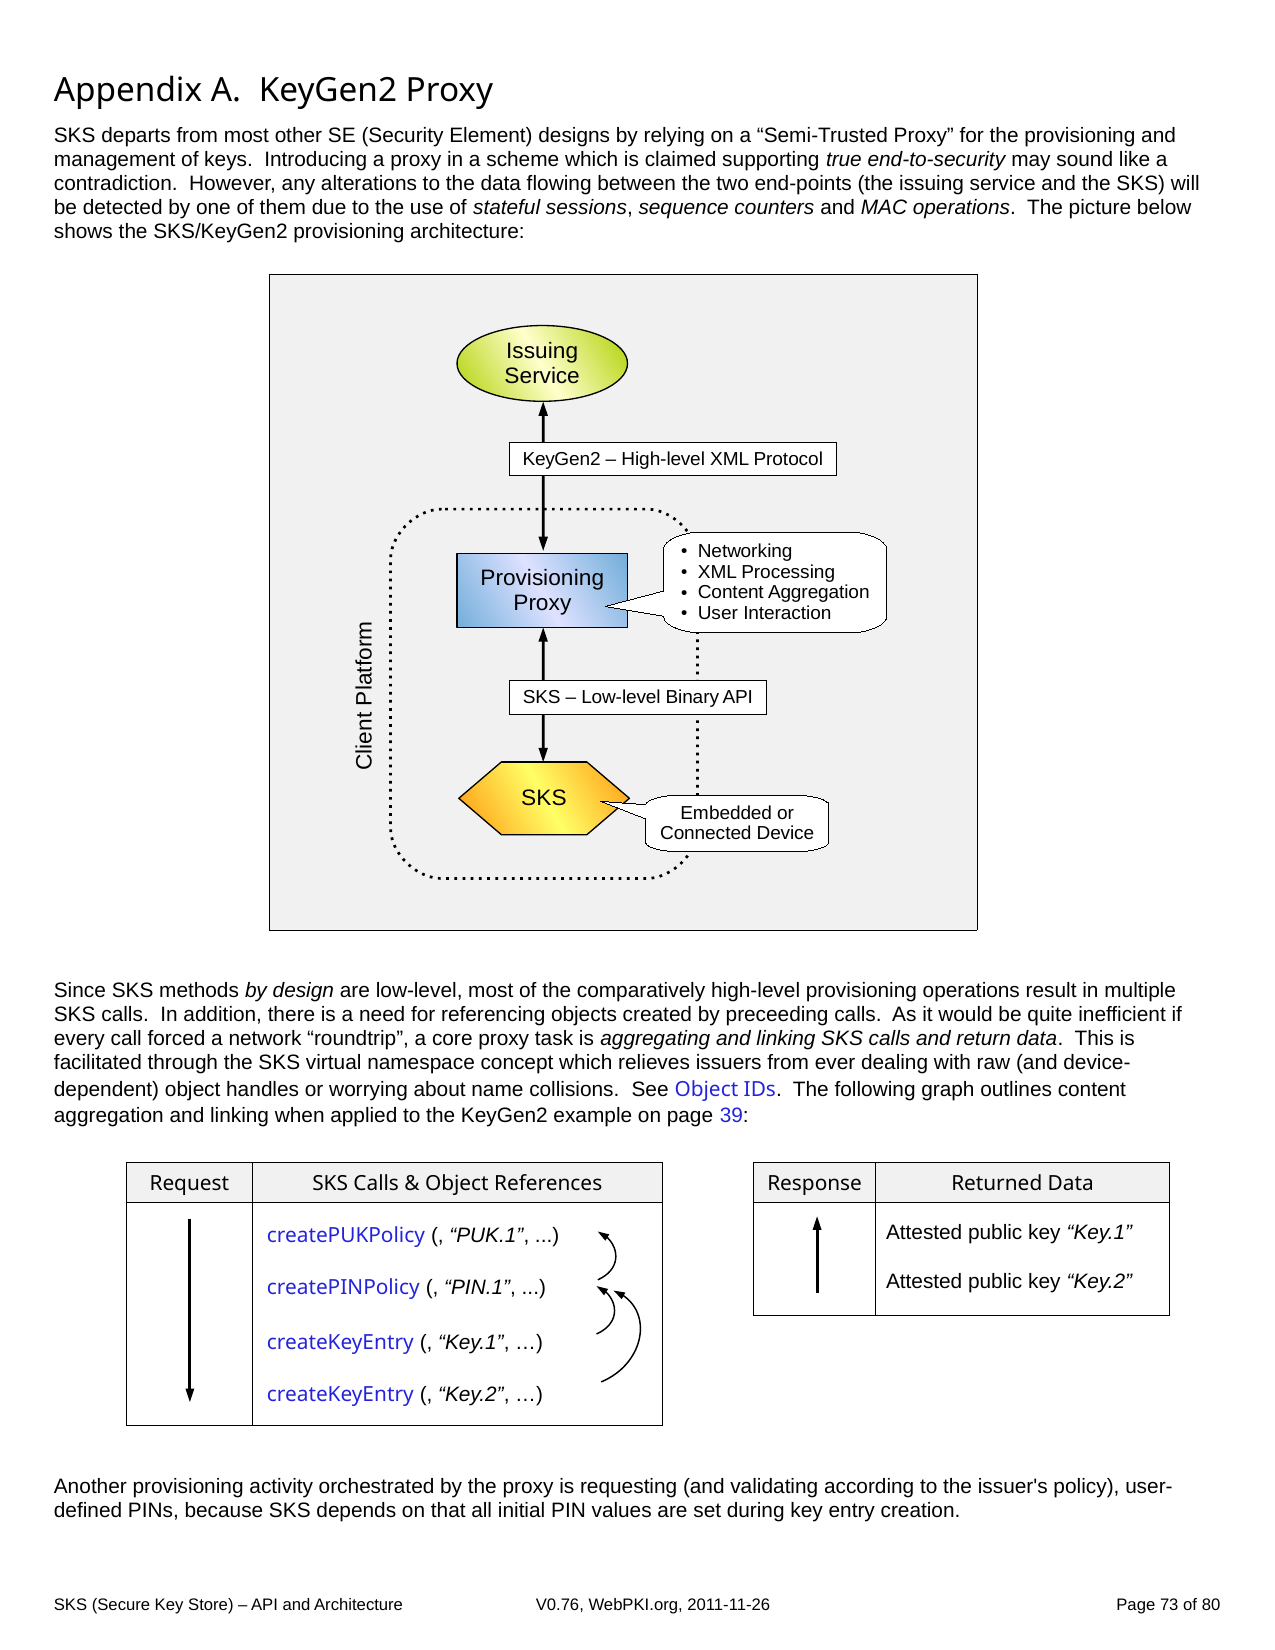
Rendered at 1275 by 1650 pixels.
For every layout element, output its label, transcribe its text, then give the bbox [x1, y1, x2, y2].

table_header SKS Calls & Object References [253, 1163, 662, 1202]
table_cell Attested public key “Key.1” [876, 1203, 1169, 1260]
subtitle KeyGen2 Proxy [54, 66, 1221, 111]
table_cell [754, 1316, 875, 1425]
table_cell createKeyEntry (, “Key.1”, …) [253, 1315, 582, 1367]
table_cell Attested public key “Key.2” [876, 1260, 1169, 1315]
table_cell [582, 1203, 662, 1425]
text SKS departs from most other SE (Security Element) designs by relying on a “Semi-Trusted Proxy” for the provisioning and management of keys. Introducing a proxy in a scheme which is claimed supporting true end-to-security may sound like a contradiction. However, any alterations to the data flowing between the two end-points (the issuing service and the SKS) will be detected by one of them due to the use of stateful sessions, sequence counters and MAC operations. The picture below shows the SKS/KeyGen2 provisioning architecture: [54, 123, 1221, 243]
table_header [663, 1162, 753, 1425]
table_cell createPUKPolicy (, “PUK.1”, ...) [253, 1203, 582, 1260]
table_header Request [127, 1163, 252, 1202]
table_cell createKeyEntry (, “Key.2”, …) [253, 1368, 582, 1425]
table_cell [875, 1316, 1169, 1425]
table_cell [127, 1203, 252, 1425]
text Another provisioning activity orchestrated by the proxy is requesting (and validating according to the issuer's policy), user-defined PINs, because SKS depends on that all initial PIN values are set during key entry creation. [54, 1473, 1221, 1521]
table_header Returned Data [876, 1163, 1169, 1202]
table_cell createPINPolicy (, “PIN.1”, ...) [253, 1260, 582, 1315]
table_header Response [754, 1163, 875, 1202]
text Since SKS methods by design are low-level, most of the comparatively high-level provisioning operations result in multiple SKS calls. In addition, there is a need for referencing objects created by preceeding calls. As it would be quite inefficient if every call forced a network “roundtrip”, a core proxy task is aggregating and linking SKS calls and return data. This is facilitated through the SKS virtual namespace concept which relieves issuers from ever dealing with raw (and device-dependent) object handles or worrying about name collisions. See Object IDs. The following graph outlines content aggregation and linking when applied to the KeyGen2 example on page 34: [54, 978, 1221, 1127]
table_cell [754, 1203, 875, 1315]
